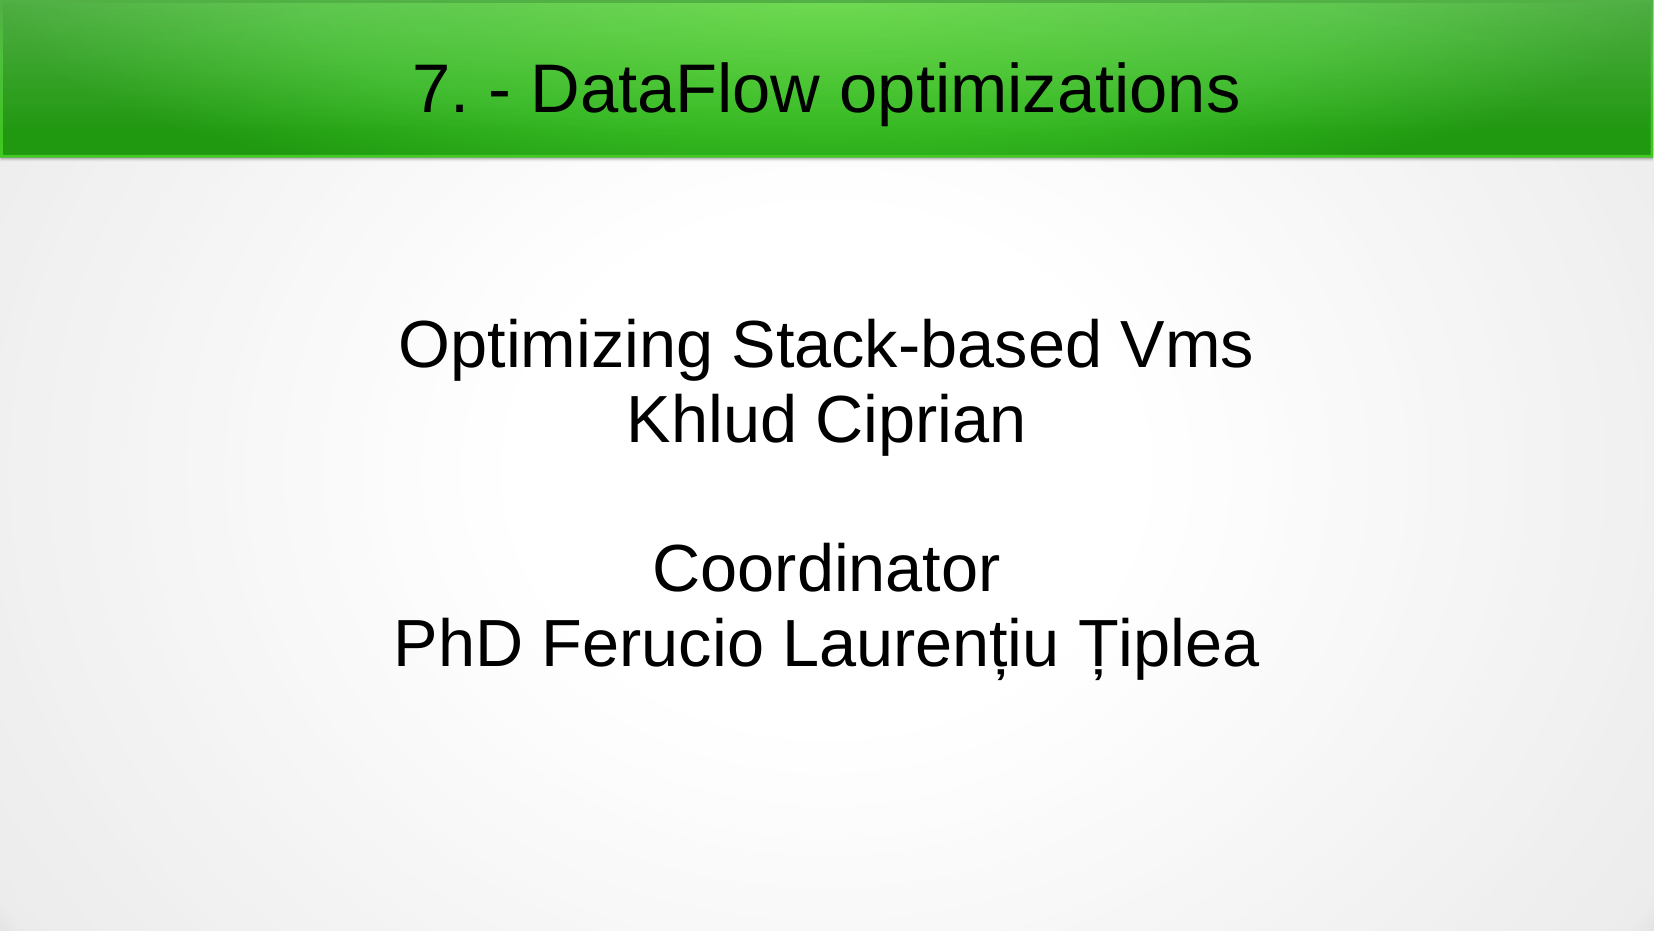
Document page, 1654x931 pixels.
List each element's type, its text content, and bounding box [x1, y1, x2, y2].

title 7. - DataFlow optimizations [82, 35, 1571, 142]
subtitle Optimizing Stack-based Vms Khlud Ciprian Coordinator PhD Ferucio Laurențiu Țiplea [82, 224, 1571, 764]
